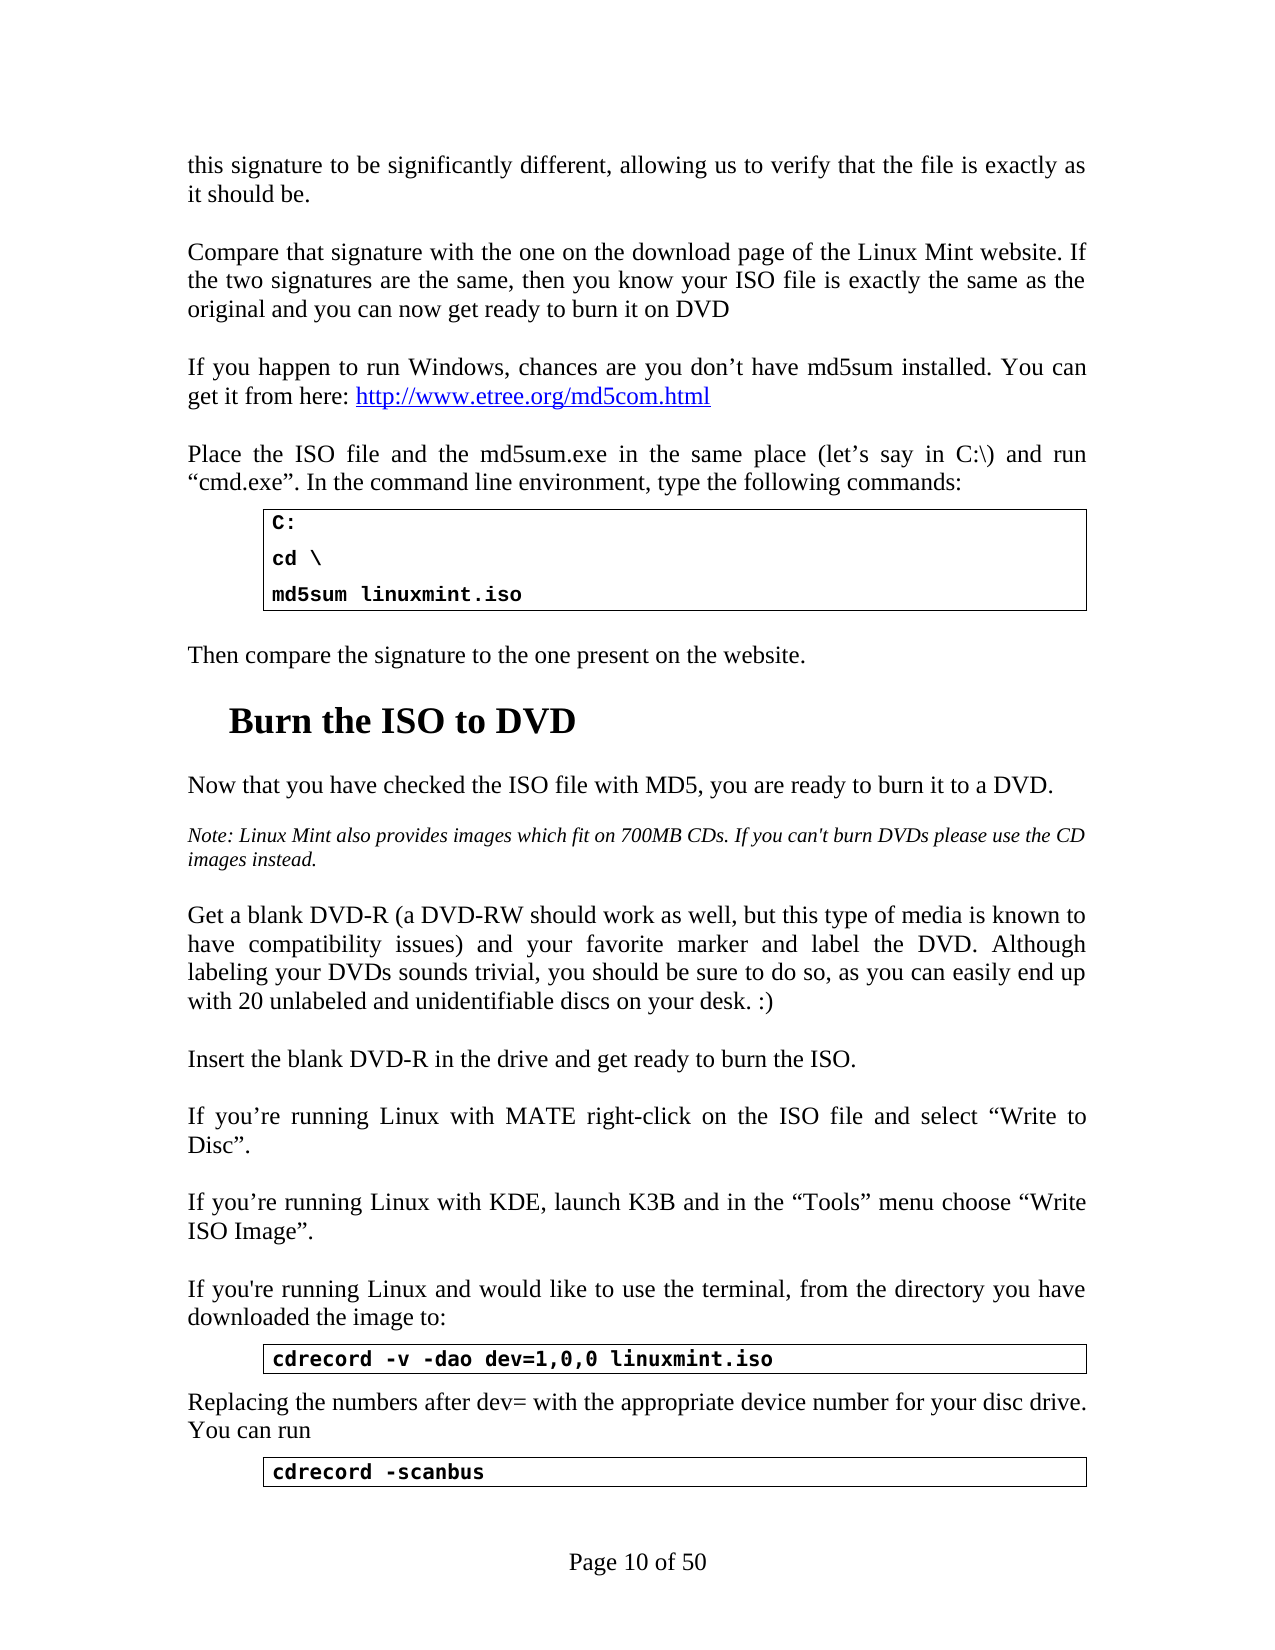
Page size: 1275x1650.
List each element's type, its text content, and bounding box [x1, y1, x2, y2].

text Get a blank DVD-R (a DVD-RW should work as well, but this type of media is known to have compatibility issues) and your favorite marker and label the DVD. Although labeling your DVDs sounds trivial, you should be sure to do so, as you can easily end up with 20 unlabeled and unidentifiable discs on your desk. :) [187, 900, 1087, 1015]
text Note: Linux Mint also provides images which fit on 700MB CDs. If you can't burn DVDs please use the CD images instead. [187, 823, 1087, 871]
text If you happen to run Windows, chances are you don’t have md5sum installed. You can get it from here: http://www.etree.org/md5com.html [187, 352, 1087, 409]
text Then compare the signature to the one present on the website. [187, 640, 1087, 669]
text Replacing the numbers after dev= with the appropriate device number for your disc drive. You can run [187, 1387, 1087, 1444]
text Insert the blank DVD-R in the drive and get ready to burn the ISO. [187, 1044, 1087, 1072]
text cdrecord -scanbus [264, 1458, 1086, 1486]
text cd \ [264, 545, 1086, 572]
text this signature to be significantly different, allowing us to verify that the file is exactly as it should be. [187, 150, 1087, 207]
subtitle Burn the ISO to DVD [187, 698, 1087, 741]
text If you're running Linux and would like to use the terminal, from the directory you have downloaded the image to: [187, 1274, 1087, 1331]
text Now that you have checked the ISO file with MD5, you are ready to burn it to a DVD. [187, 770, 1087, 799]
text Compare that signature with the one on the download page of the Linux Mint website. If the two signatures are the same, then you know your ISO file is exactly the same as the original and you can now get ready to burn it on DVD [187, 237, 1087, 323]
text If you’re running Linux with KDE, launch K3B and in the “Tools” menu choose “Write ISO Image”. [187, 1187, 1087, 1245]
text cdrecord -v -dao dev=1,0,0 linuxmint.iso [264, 1345, 1086, 1373]
text md5sum linuxmint.iso [264, 581, 1086, 610]
text C: [264, 510, 1086, 536]
text Place the ISO file and the md5sum.exe in the same place (let’s say in C:\) and run “cmd.exe”. In the command line environment, type the following commands: [187, 439, 1087, 496]
text If you’re running Linux with MATE right-click on the ISO file and select “Write to Disc”. [187, 1101, 1087, 1159]
